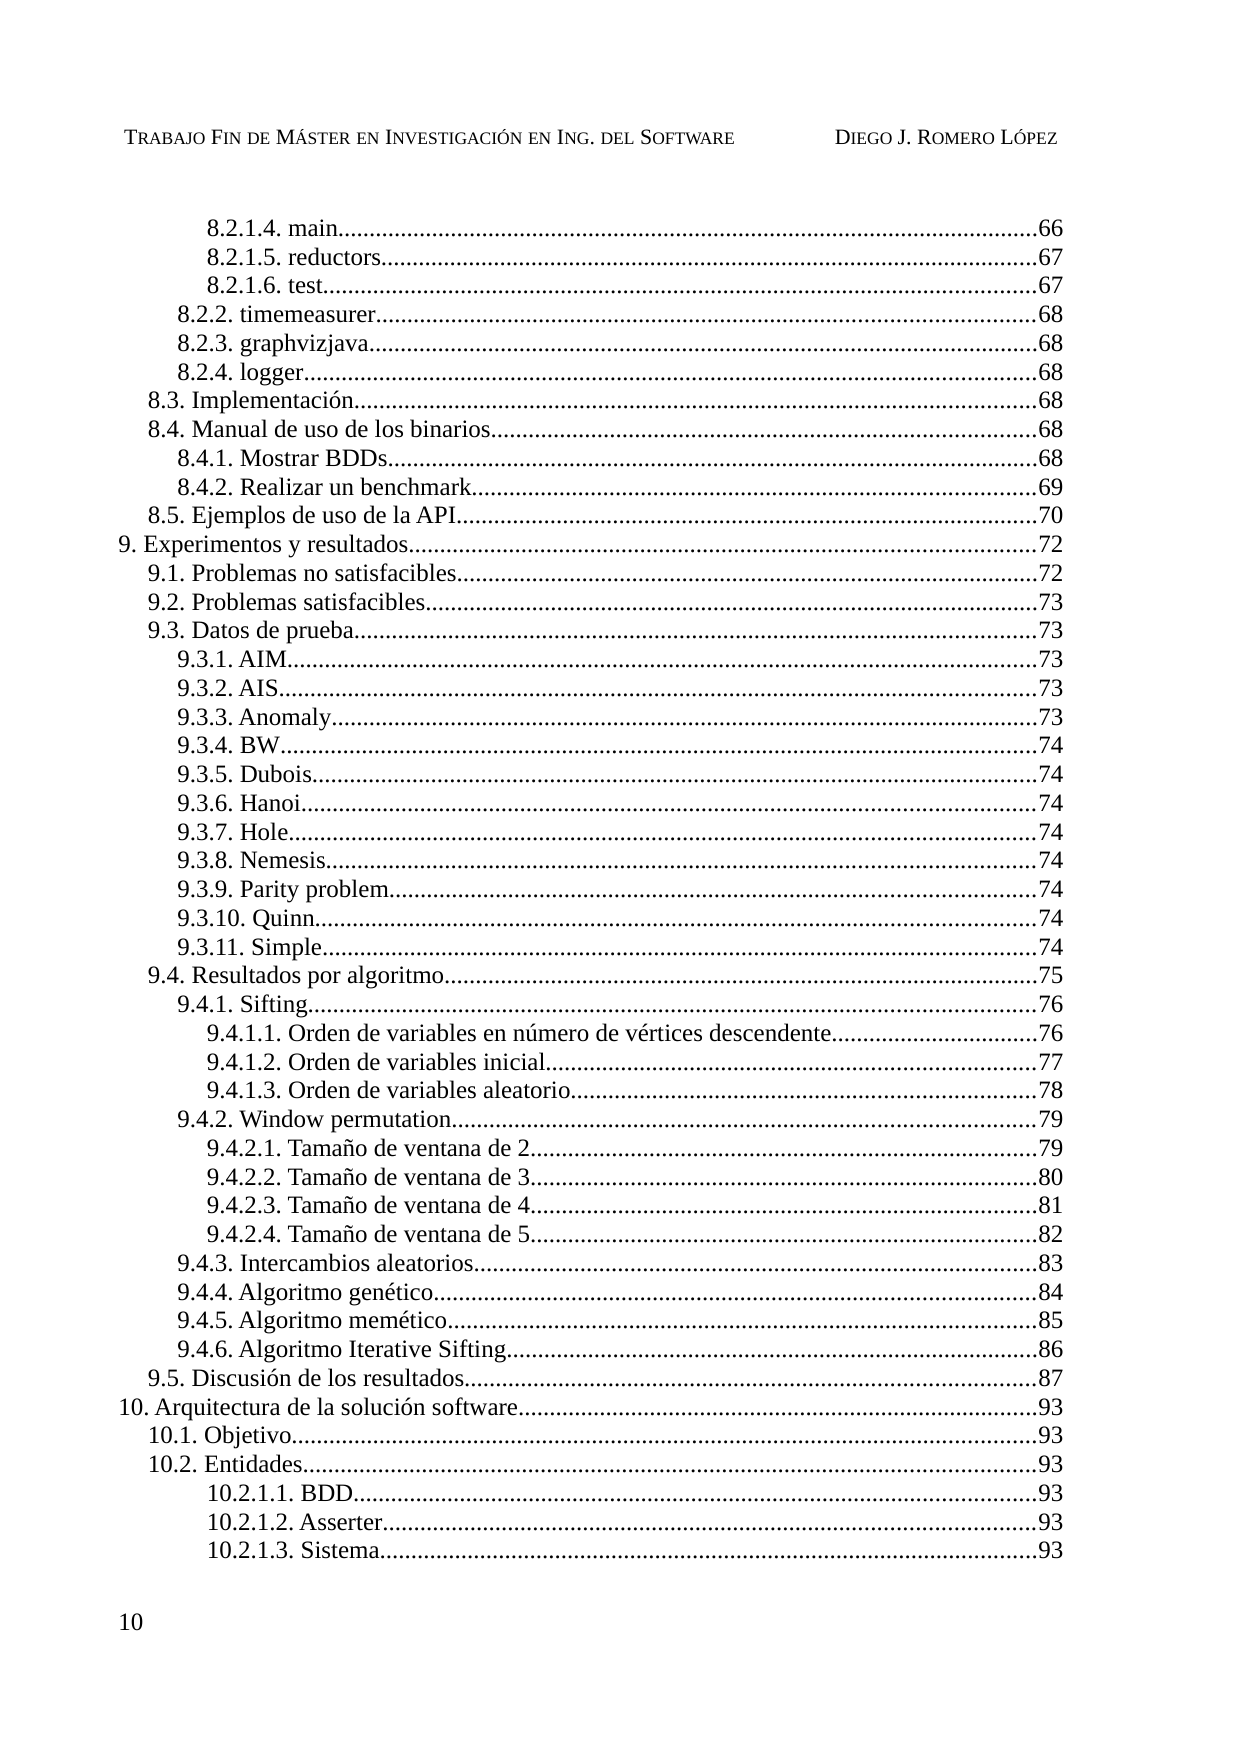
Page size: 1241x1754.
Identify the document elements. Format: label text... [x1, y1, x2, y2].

text 8.4.2. Realizar un benchmark 69 [177, 472, 1063, 501]
text 8.3. Implementación 68 [148, 386, 1063, 414]
text 9.4.2.2. Tamaño de ventana de 3 80 [207, 1162, 1063, 1191]
text 8.4.1. Mostrar BDDs 68 [177, 443, 1063, 472]
text 9.3.1. AIM 73 [177, 644, 1063, 673]
text 9.3. Datos de prueba 73 [148, 616, 1063, 644]
text 10.2.1.2. Asserter 93 [207, 1507, 1063, 1536]
text 9.4.1. Sifting 76 [177, 989, 1063, 1018]
text 9.4.4. Algoritmo genético 84 [177, 1277, 1063, 1306]
text 8.2.1.6. test 67 [207, 271, 1063, 299]
text 9.4.2. Window permutation 79 [177, 1104, 1063, 1133]
text 9.4. Resultados por algoritmo 75 [148, 961, 1063, 989]
text 9.4.2.4. Tamaño de ventana de 5 82 [207, 1219, 1063, 1248]
text 9.1. Problemas no satisfacibles 72 [148, 558, 1063, 587]
text 9.4.5. Algoritmo memético 85 [177, 1306, 1063, 1334]
text 8.2.4. logger 68 [177, 357, 1063, 386]
text 9.3.7. Hole 74 [177, 817, 1063, 846]
text 10.2.1.1. BDD 93 [207, 1478, 1063, 1507]
text 10.2. Entidades 93 [148, 1449, 1063, 1478]
text 9.3.5. Dubois 74 [177, 759, 1063, 788]
text 9.4.1.1. Orden de variables en número de vértices descendente 76 [207, 1018, 1063, 1047]
text 8.4. Manual de uso de los binarios 68 [148, 414, 1063, 443]
text 8.2.2. timemeasurer 68 [177, 299, 1063, 328]
text 8.2.1.5. reductors 67 [207, 242, 1063, 271]
text 8.2.1.4. main 66 [207, 213, 1063, 242]
text 10.2.1.3. Sistema 93 [207, 1536, 1063, 1564]
text 9.4.2.3. Tamaño de ventana de 4 81 [207, 1191, 1063, 1219]
text 9.3.2. AIS 73 [177, 673, 1063, 702]
text 10.1. Objetivo 93 [148, 1421, 1063, 1449]
text 9.4.1.2. Orden de variables inicial 77 [207, 1047, 1063, 1076]
text 9.3.6. Hanoi 74 [177, 788, 1063, 817]
text 9.4.6. Algoritmo Iterative Sifting 86 [177, 1334, 1063, 1363]
text 8.5. Ejemplos de uso de la API 70 [148, 501, 1063, 529]
text 9.3.3. Anomaly 73 [177, 702, 1063, 731]
text 9.5. Discusión de los resultados 87 [148, 1363, 1063, 1392]
text 9.3.4. BW 74 [177, 731, 1063, 759]
text 10. Arquitectura de la solución software 93 [118, 1392, 1063, 1421]
text 9.4.2.1. Tamaño de ventana de 2 79 [207, 1133, 1063, 1162]
text 9.3.8. Nemesis 74 [177, 846, 1063, 874]
text 9.3.10. Quinn 74 [177, 903, 1063, 932]
text 9.4.3. Intercambios aleatorios 83 [177, 1248, 1063, 1277]
text 9.2. Problemas satisfacibles 73 [148, 587, 1063, 616]
text 9.3.9. Parity problem 74 [177, 874, 1063, 903]
text 9.3.11. Simple 74 [177, 932, 1063, 961]
text 8.2.3. graphvizjava 68 [177, 328, 1063, 357]
text 9.4.1.3. Orden de variables aleatorio 78 [207, 1076, 1063, 1104]
text 9. Experimentos y resultados 72 [118, 529, 1063, 558]
